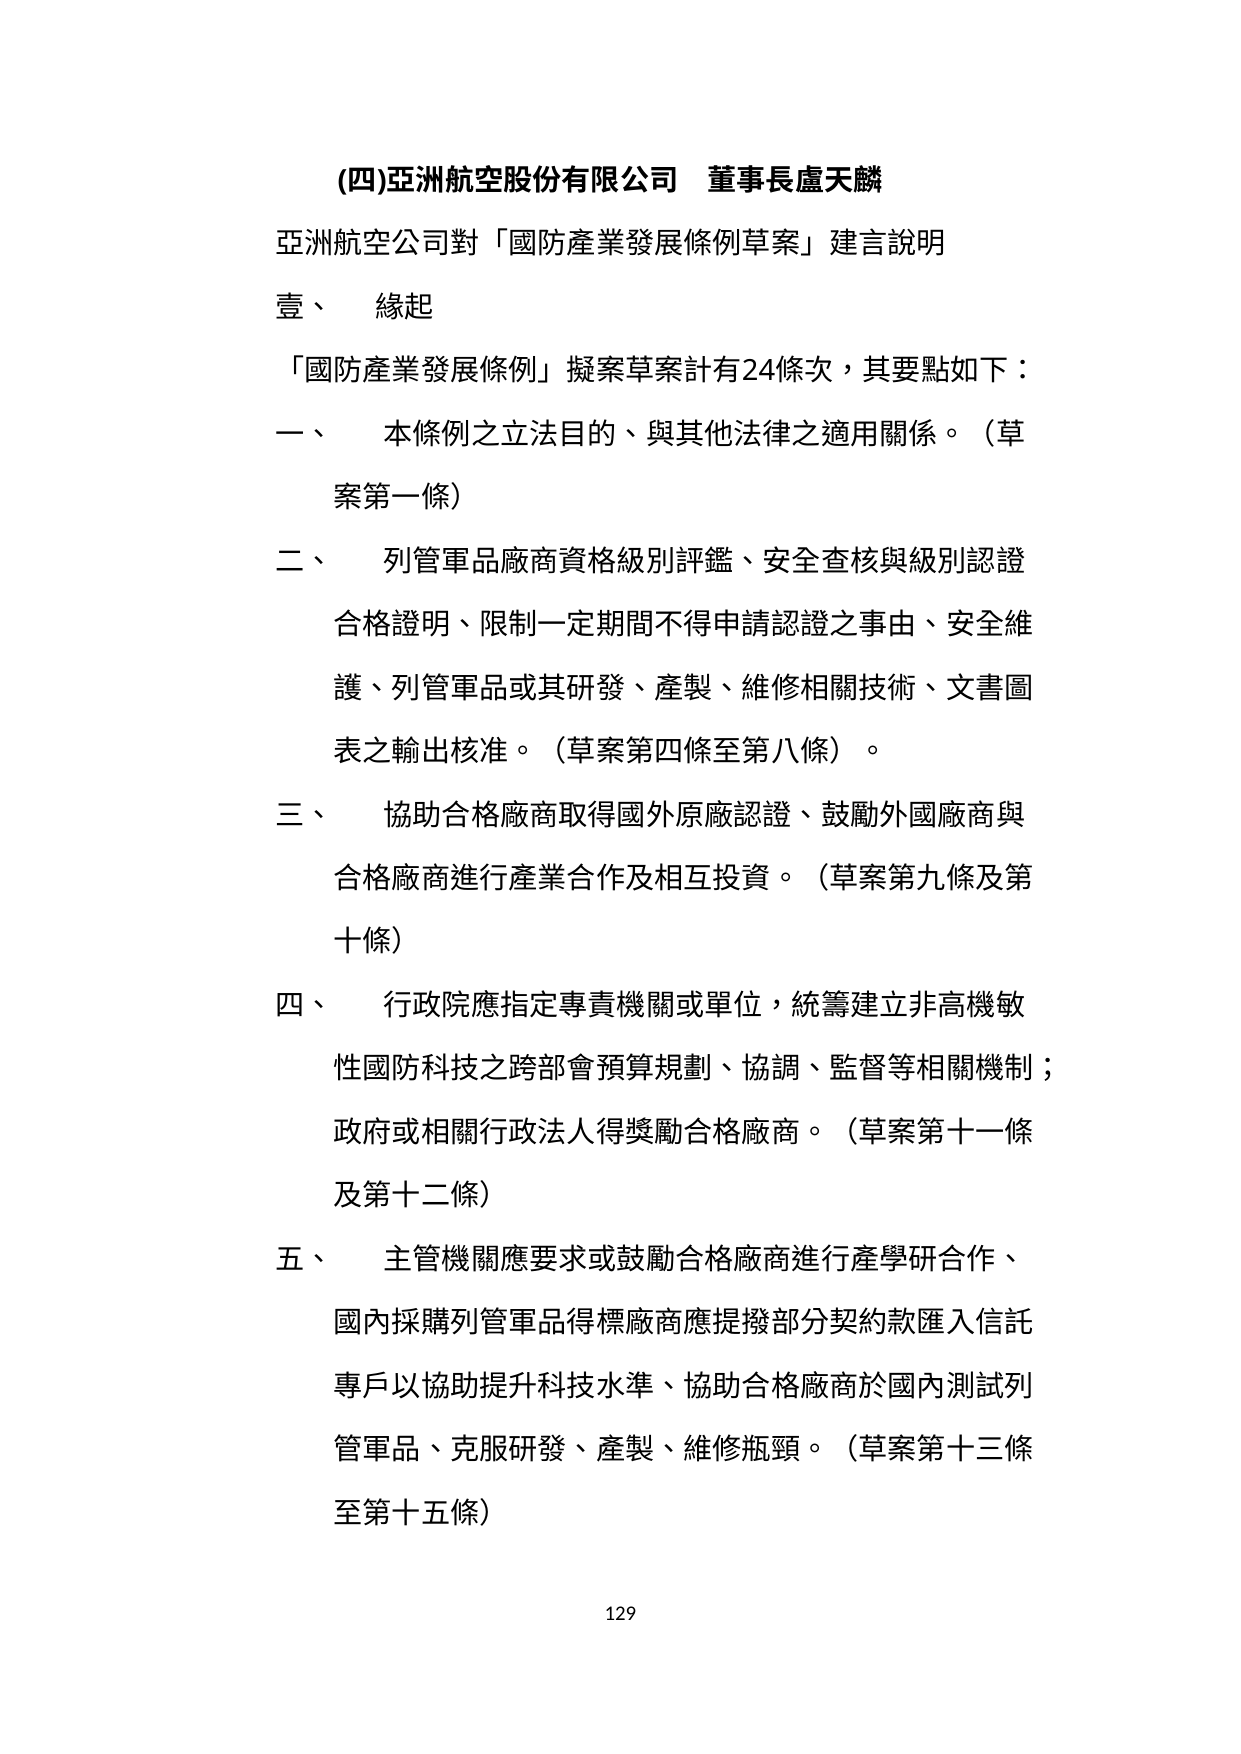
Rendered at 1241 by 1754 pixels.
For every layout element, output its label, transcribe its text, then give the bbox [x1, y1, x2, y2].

text 四、 行政院應指定專責機關或單位，統籌建立非高機敏性國防科技之跨部會預算規劃、協調、監督等相關機制；政府或相關行政法人得獎勵合格廠商。（草案第十一條及第十二條） [275, 981, 1053, 1214]
text 五、 主管機關應要求或鼓勵合格廠商進行產學研合作、國內採購列管軍品得標廠商應提撥部分契約款匯入信託專戶以協助提升科技水準、協助合格廠商於國內測試列管軍品、克服研發、產製、維修瓶頸。（草案第十三條至第十五條） [275, 1235, 1053, 1531]
text 壹、 緣起 [275, 283, 1053, 326]
text 一、 本條例之立法目的、與其他法律之適用關係。（草案第一條） [275, 410, 1053, 516]
text 亞洲航空公司對「國防產業發展條例草案」建言說明 [275, 220, 1053, 262]
text 「國防產業發展條例」擬案草案計有24條次，其要點如下： [275, 347, 1053, 389]
text 二、 列管軍品廠商資格級別評鑑、安全查核與級別認證合格證明、限制一定期間不得申請認證之事由、安全維護、列管軍品或其研發、產製、維修相關技術、文書圖表之輸出核准。（草案第四條至第八條）。 [275, 537, 1053, 770]
text (四)亞洲航空股份有限公司 董事長盧天麟 [337, 156, 1053, 198]
text 三、 協助合格廠商取得國外原廠認證、鼓勵外國廠商與合格廠商進行產業合作及相互投資。（草案第九條及第十條） [275, 791, 1053, 960]
